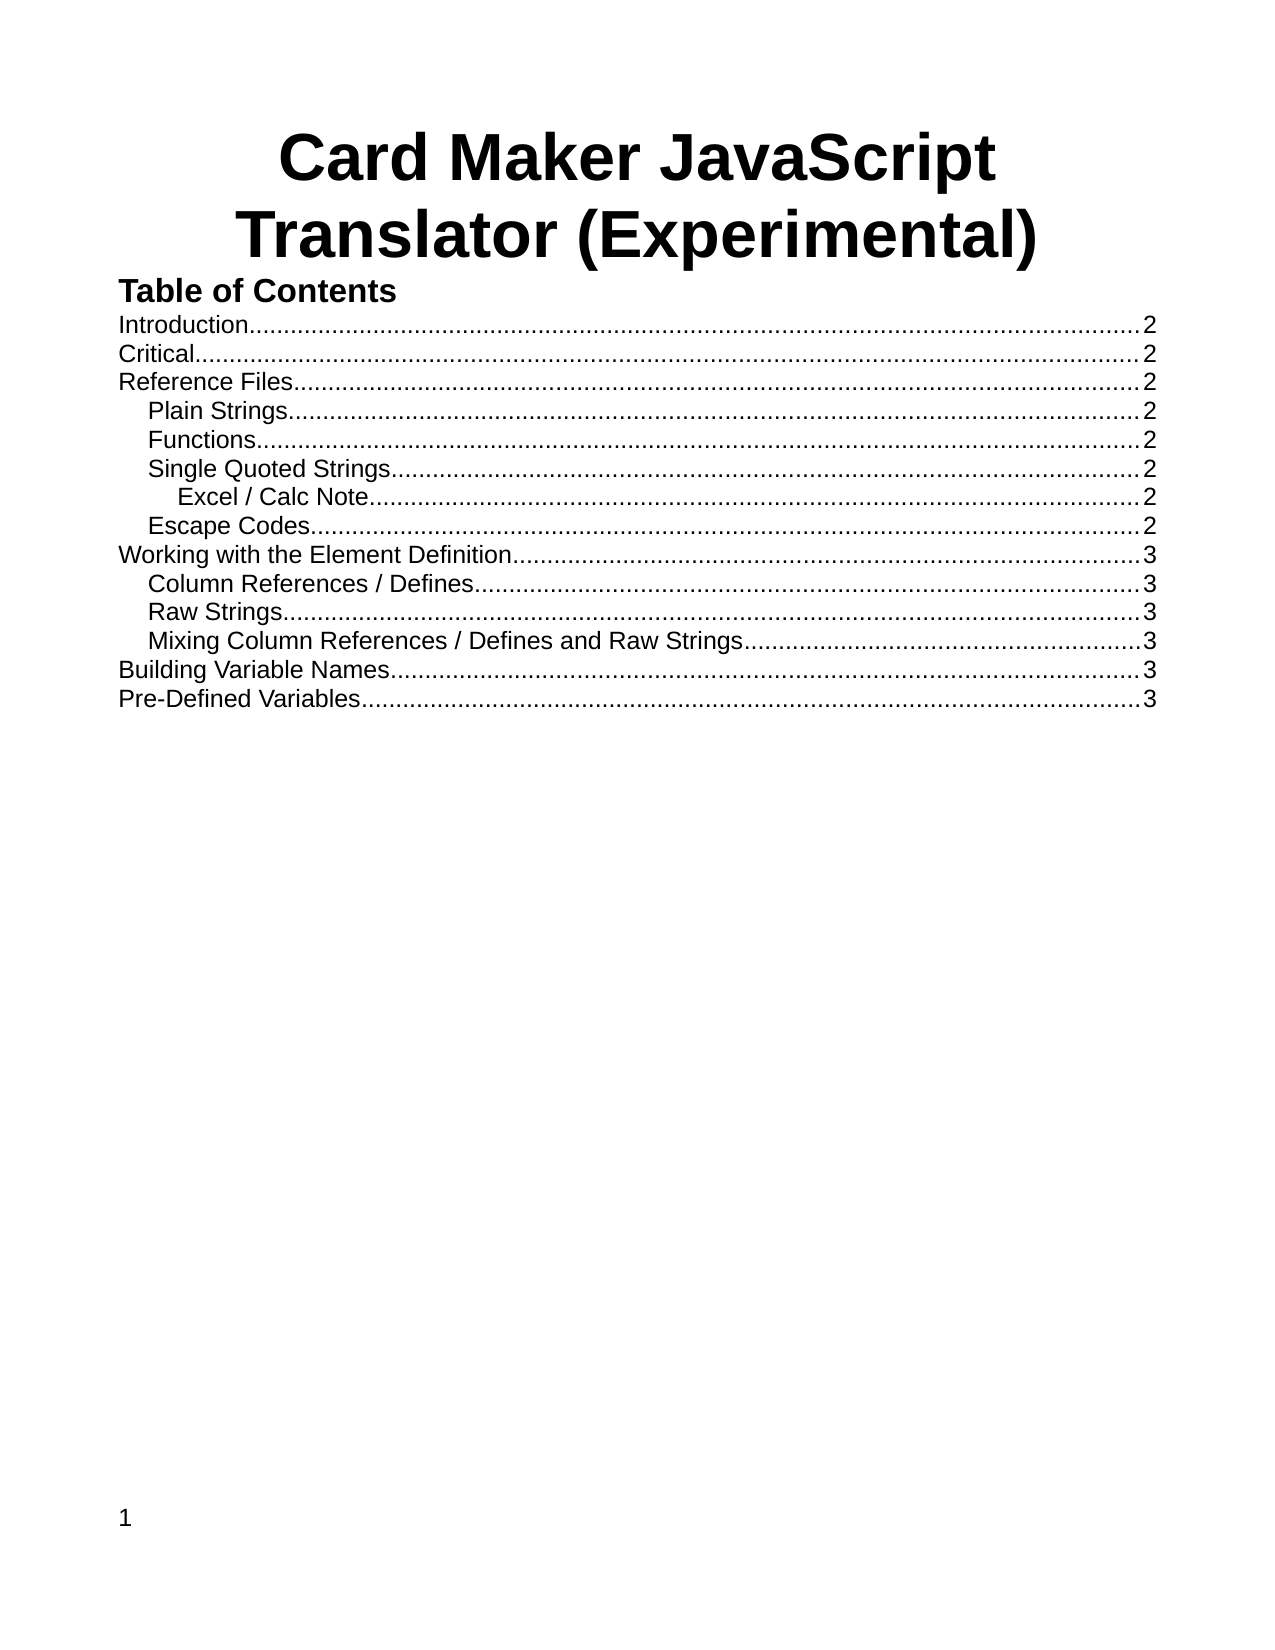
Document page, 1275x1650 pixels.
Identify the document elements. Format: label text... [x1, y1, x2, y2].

text Escape Codes 2 [148, 511, 1157, 540]
text Excel / Calc Note 2 [177, 482, 1157, 511]
text Building Variable Names 3 [118, 655, 1157, 684]
subtitle Table of Contents [118, 271, 1157, 310]
text Working with the Element Definition 3 [118, 540, 1157, 569]
text Functions 2 [148, 425, 1157, 454]
text Single Quoted Strings 2 [148, 454, 1157, 482]
text Reference Files 2 [118, 367, 1157, 396]
text Column References / Defines 3 [148, 569, 1157, 597]
text Plain Strings 2 [148, 396, 1157, 425]
text Mixing Column References / Defines and Raw Strings 3 [148, 626, 1157, 655]
text Card Maker JavaScript Translator (Experimental) [118, 118, 1157, 271]
text Critical 2 [118, 339, 1157, 367]
text Pre-Defined Variables 3 [118, 684, 1157, 712]
text Introduction 2 [118, 310, 1157, 339]
text Raw Strings 3 [148, 597, 1157, 626]
